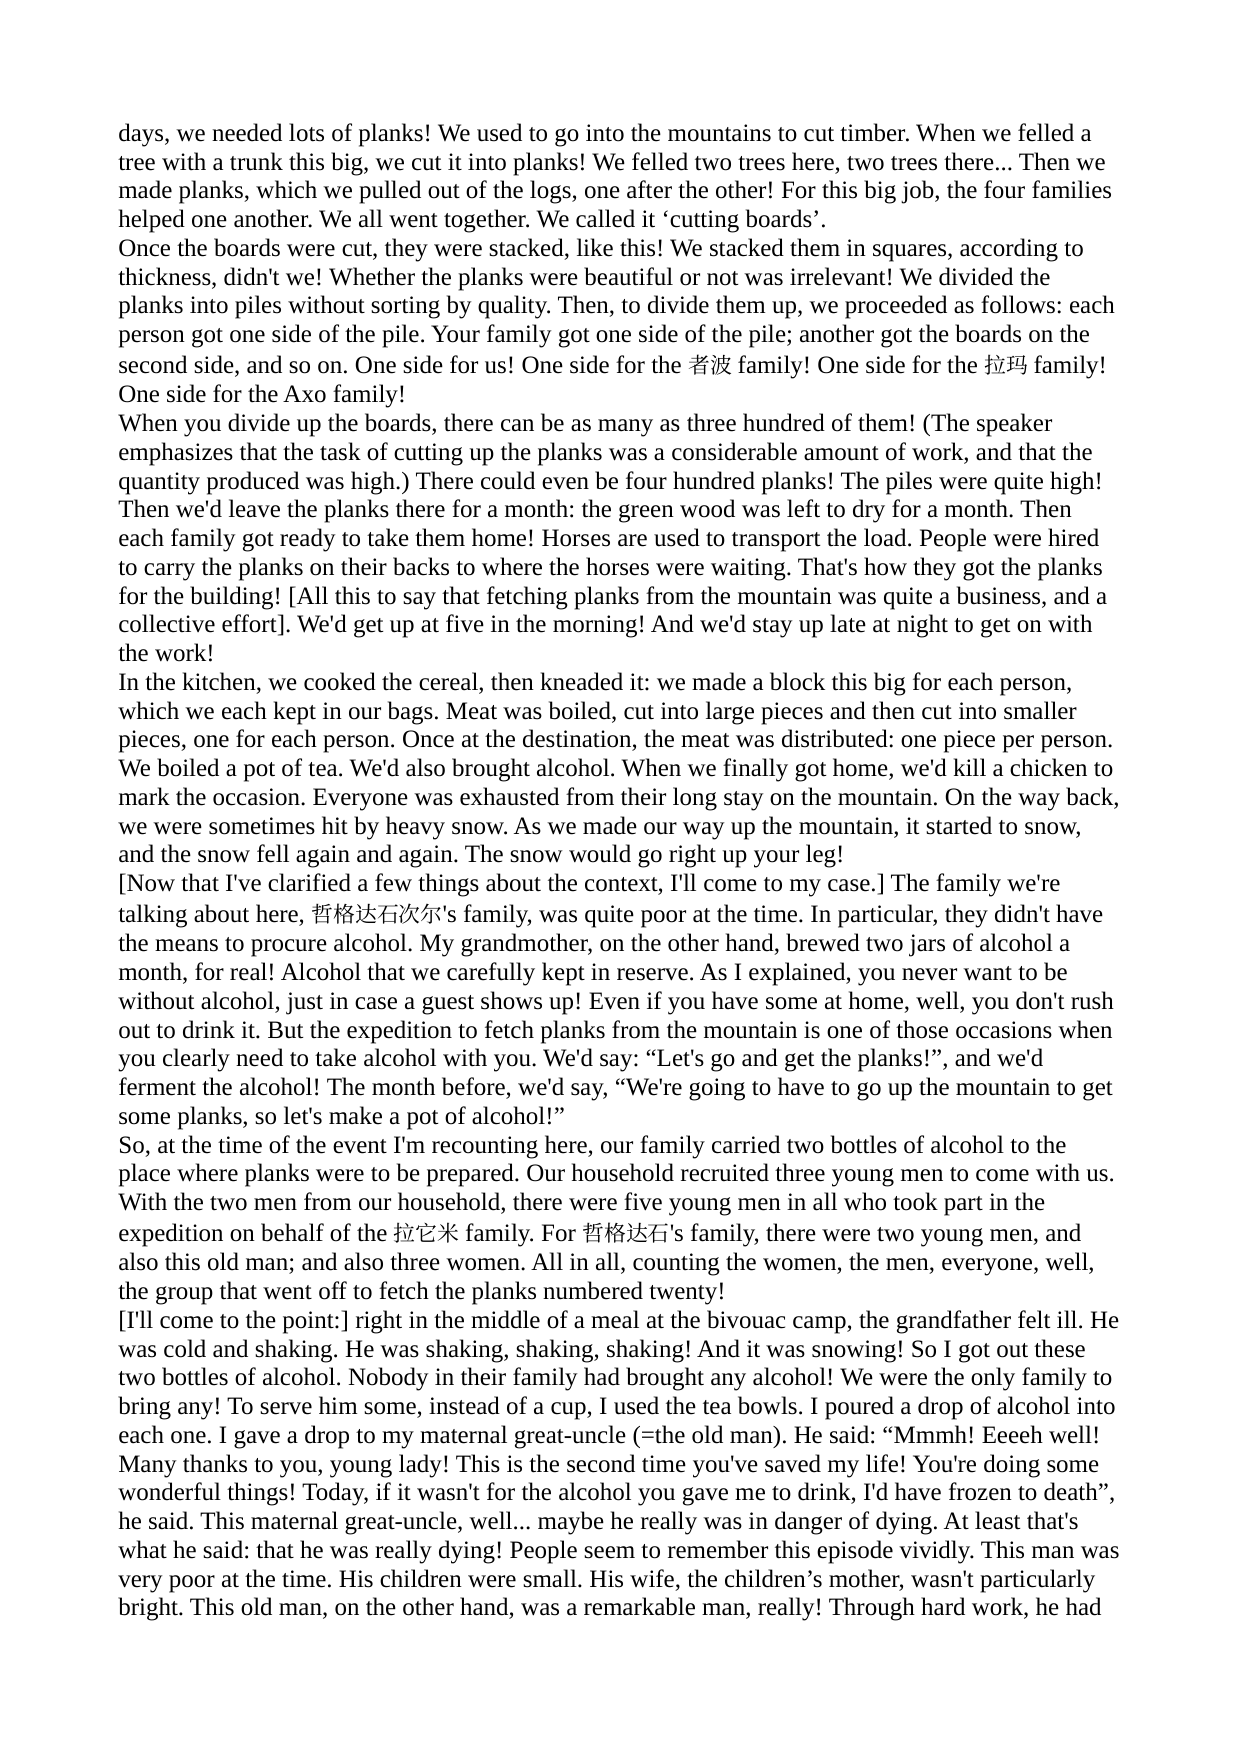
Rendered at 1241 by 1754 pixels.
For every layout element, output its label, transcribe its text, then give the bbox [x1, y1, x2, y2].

text When you divide up the boards, there can be as many as three hundred of them! (The speaker emphasizes that the task of cutting up the planks was a considerable amount of work, and that the quantity produced was high.) There could even be four hundred planks! The piles were quite high! Then we'd leave the planks there for a month: the green wood was left to dry for a month. Then each family got ready to take them home! Horses are used to transport the load. People were hired to carry the planks on their backs to where the horses were waiting. That's how they got the planks for the building! [All this to say that fetching planks from the mountain was quite a business, and a collective effort]. We'd get up at five in the morning! And we'd stay up late at night to get on with the work! [118, 408, 1122, 667]
text So, at the time of the event I'm recounting here, our family carried two bottles of alcohol to the place where planks were to be prepared. Our household recruited three young men to come with us. With the two men from our household, there were five young men in all who took part in the expedition on behalf of the 拉它米 family. For 哲格达石's family, there were two young men, and also this old man; and also three women. All in all, counting the women, the men, everyone, well, the group that went off to fetch the planks numbered twenty! [118, 1130, 1122, 1305]
text In the kitchen, we cooked the cereal, then kneaded it: we made a block this big for each person, which we each kept in our bags. Meat was boiled, cut into large pieces and then cut into smaller pieces, one for each person. Once at the destination, the meat was distributed: one piece per person. We boiled a pot of tea. We'd also brought alcohol. When we finally got home, we'd kill a chicken to mark the occasion. Everyone was exhausted from their long stay on the mountain. On the way back, we were sometimes hit by heavy snow. As we made our way up the mountain, it started to snow, and the snow fell again and again. The snow would go right up your leg! [118, 667, 1122, 868]
text [I'll come to the point:] right in the middle of a meal at the bivouac camp, the grandfather felt ill. He was cold and shaking. He was shaking, shaking, shaking! And it was snowing! So I got out these two bottles of alcohol. Nobody in their family had brought any alcohol! We were the only family to bring any! To serve him some, instead of a cup, I used the tea bowls. I poured a drop of alcohol into each one. I gave a drop to my maternal great-uncle (=the old man). He said: “Mmmh! Eeeeh well! Many thanks to you, young lady! This is the second time you've saved my life! You're doing some wonderful things! Today, if it wasn't for the alcohol you gave me to drink, I'd have frozen to death”, he said. This maternal great-uncle, well... maybe he really was in danger of dying. At least that's what he said: that he was really dying! People seem to remember this episode vividly. This man was very poor at the time. His children were small. His wife, the children’s mother, wasn't particularly bright. This old man, on the other hand, was a remarkable man, really! Through hard work, he had [118, 1305, 1122, 1621]
text days, we needed lots of planks! We used to go into the mountains to cut timber. When we felled a tree with a trunk this big, we cut it into planks! We felled two trees here, two trees there... Then we made planks, which we pulled out of the logs, one after the other! For this big job, the four families helped one another. We all went together. We called it ‘cutting boards’. [118, 118, 1122, 233]
text Once the boards were cut, they were stacked, like this! We stacked them in squares, according to thickness, didn't we! Whether the planks were beautiful or not was irrelevant! We divided the planks into piles without sorting by quality. Then, to divide them up, we proceeded as follows: each person got one side of the pile. Your family got one side of the pile; another got the boards on the second side, and so on. One side for us! One side for the 者波 family! One side for the 拉玛 family! One side for the Axo family! [118, 233, 1122, 408]
text [Now that I've clarified a few things about the context, I'll come to my case.] The family we're talking about here, 哲格达石次尔's family, was quite poor at the time. In particular, they didn't have the means to procure alcohol. My grandmother, on the other hand, brewed two jars of alcohol a month, for real! Alcohol that we carefully kept in reserve. As I explained, you never want to be without alcohol, just in case a guest shows up! Even if you have some at home, well, you don't rush out to drink it. But the expedition to fetch planks from the mountain is one of those occasions when you clearly need to take alcohol with you. We'd say: “Let's go and get the planks!”, and we'd ferment the alcohol! The month before, we'd say, “We're going to have to go up the mountain to get some planks, so let's make a pot of alcohol!” [118, 868, 1122, 1130]
